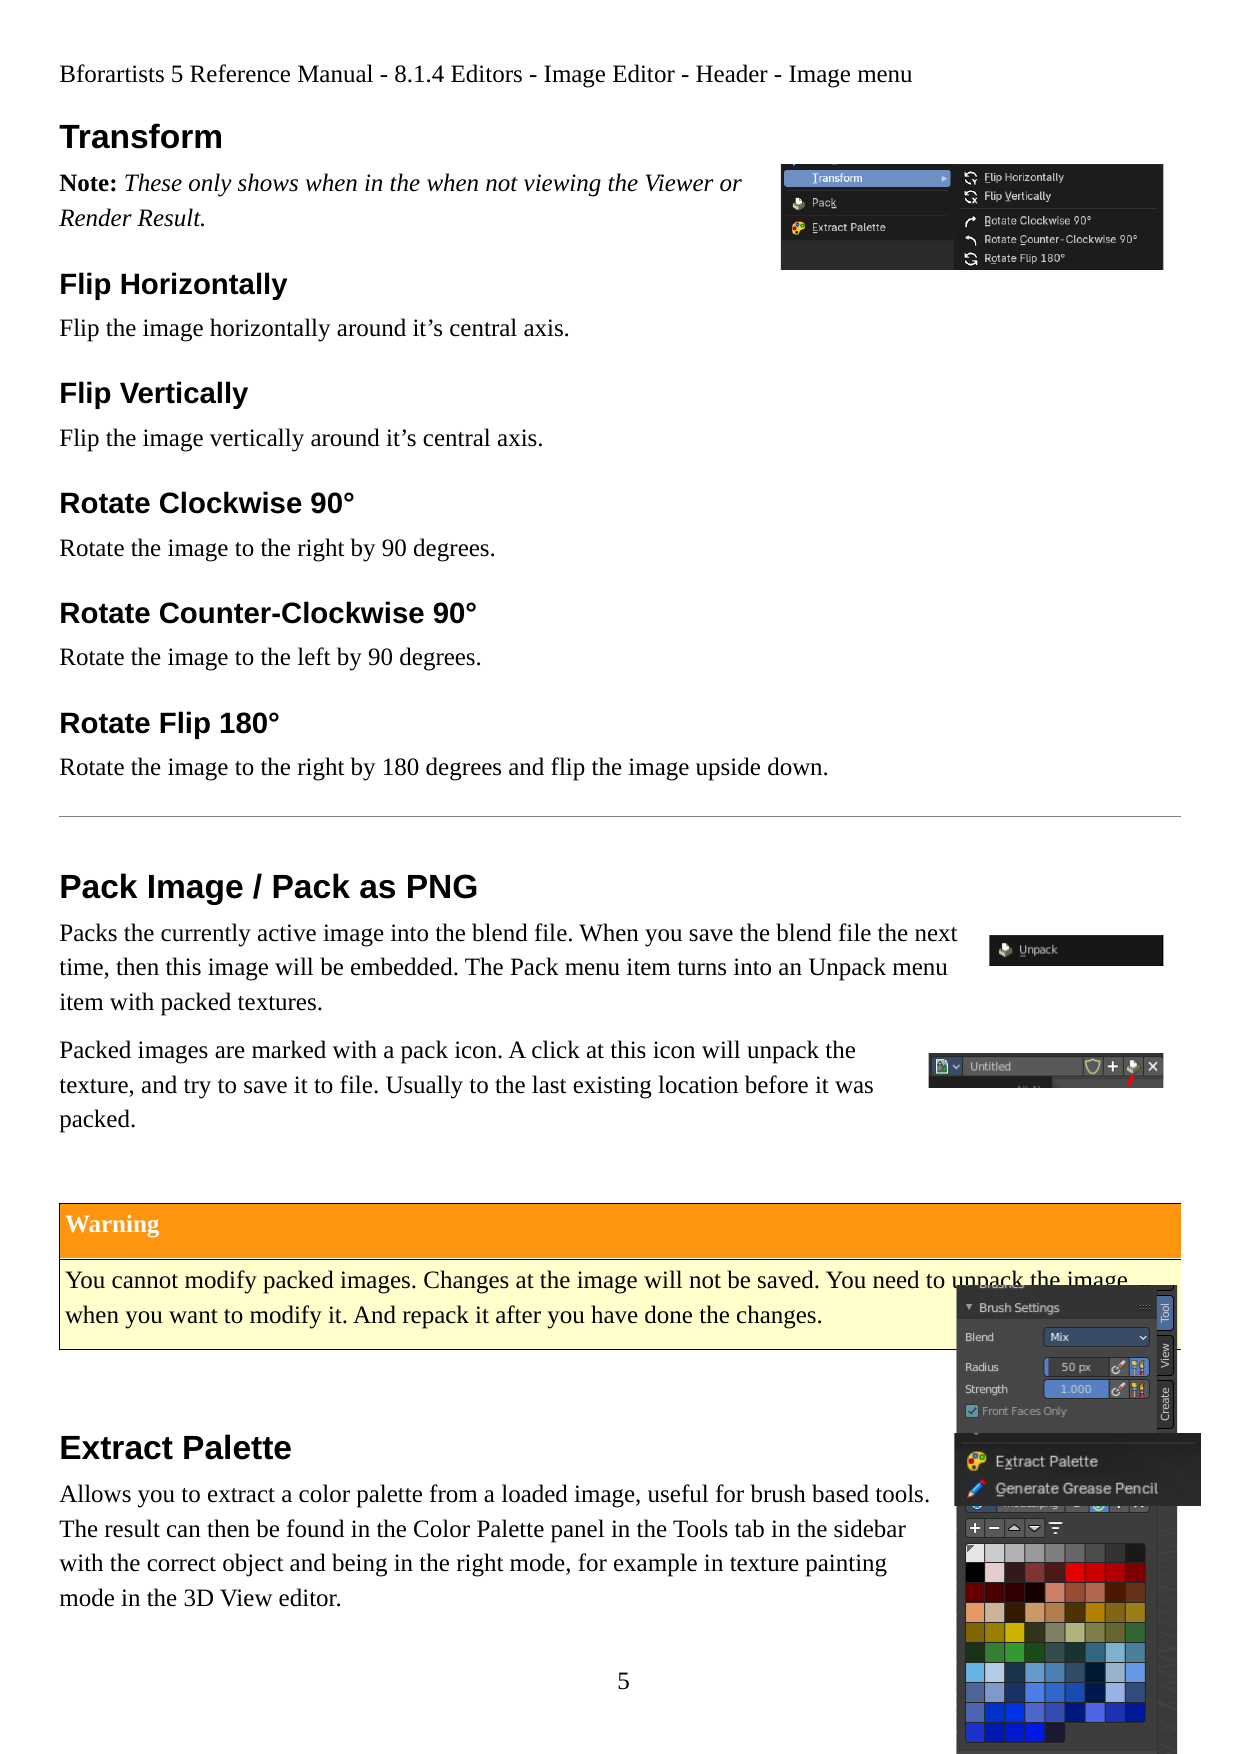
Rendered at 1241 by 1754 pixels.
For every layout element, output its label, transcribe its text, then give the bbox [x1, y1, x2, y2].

text Rotate the image to the right by 180 degrees and flip the image upside down. [59, 752, 1181, 781]
subtitle Transform [59, 117, 1181, 156]
subtitle Flip Horizontally [59, 267, 1181, 300]
subtitle Flip Vertically [59, 376, 1181, 410]
text Packed images are marked with a pack icon. A click at this icon will unpack the texture, and try to save it to file. Usually to the last existing location before it was packed. [59, 1036, 1181, 1133]
text Rotate the image to the right by 90 degrees. [59, 533, 1181, 561]
text Packs the currently active image into the blend file. When you save the blend file the next time, then this image will be embedded. The Pack menu item turns into an Unpack menu item with packed textures. [59, 918, 1181, 1015]
picture [989, 935, 1164, 966]
picture [928, 1053, 1164, 1088]
subtitle Extract Palette [59, 1428, 956, 1467]
text Note: These only shows when in the when not viewing the Viewer or Render Result. [59, 168, 780, 232]
text Flip the image vertically around it’s central axis. [59, 423, 1181, 451]
table_header Warning [60, 1204, 1181, 1258]
subtitle Rotate Clockwise 90° [59, 486, 1181, 520]
subtitle Rotate Counter-Clockwise 90° [59, 596, 1181, 630]
text Allows you to extract a color palette from a loaded image, useful for brush based tools. The result can then be found in the Color Palette panel in the Tools tab in the sidebar with the correct object and being in the right mode, for example in texture painting mode in the 3D View editor. [59, 1479, 956, 1612]
picture [780, 164, 1164, 270]
text Rotate the image to the left by 90 degrees. [59, 642, 1181, 671]
text Flip the image horizontally around it’s central axis. [59, 313, 1181, 342]
picture [954, 1285, 1201, 1754]
subtitle Rotate Flip 180° [59, 706, 1181, 740]
subtitle Pack Image / Pack as PNG [59, 866, 1181, 905]
table_cell You cannot modify packed images. Changes at the image will not be saved. You need to unpack the image when you want to modify it. And repack it after you have done the changes. [60, 1260, 1181, 1349]
